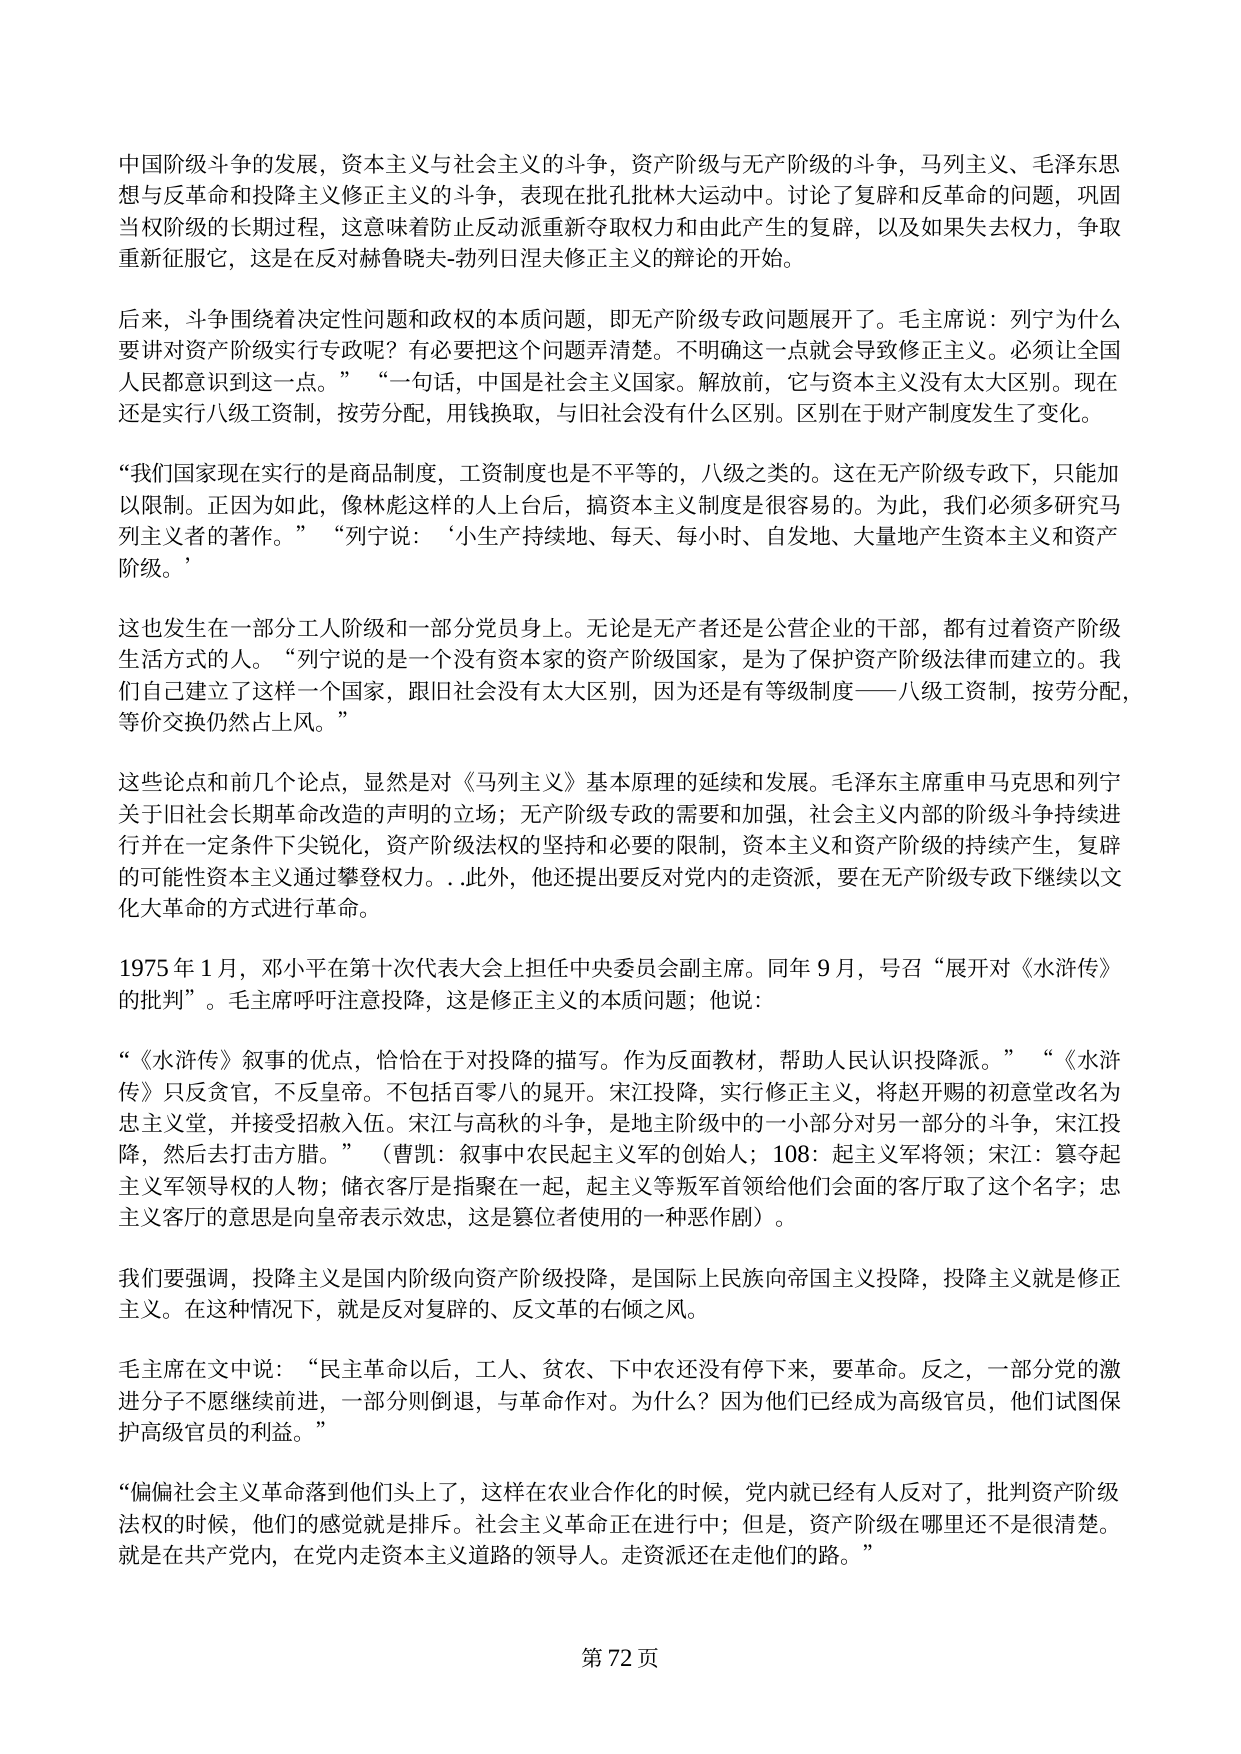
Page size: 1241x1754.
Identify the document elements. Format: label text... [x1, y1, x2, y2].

text “偏偏社会主义革命落到他们头上了，这样在农业合作化的时候，党内就已经有人反对了，批判资产阶级法权的时候，他们的感觉就是排斥。社会主义革命正在进行中；但是，资产阶级在哪里还不是很清楚。就是在共产党内，在党内走资本主义道路的领导人。走资派还在走他们的路。” [118, 1476, 1122, 1570]
text “我们国家现在实行的是商品制度，工资制度也是不平等的，八级之类的。这在无产阶级专政下，只能加以限制。正因为如此，像林彪这样的人上台后，搞资本主义制度是很容易的。为此，我们必须多研究马列主义者的著作。” “列宁说：‘小生产持续地、每天、每小时、自发地、大量地产生资本主义和资产阶级。’ [118, 456, 1122, 582]
text 中国阶级斗争的发展，资本主义与社会主义的斗争，资产阶级与无产阶级的斗争，马列主义、毛泽东思想与反革命和投降主义修正主义的斗争，表现在批孔批林大运动中。讨论了复辟和反革命的问题，巩固当权阶级的长期过程，这意味着防止反动派重新夺取权力和由此产生的复辟，以及如果失去权力，争取重新征服它，这是在反对赫鲁晓夫-勃列日涅夫修正主义的辩论的开始。 [118, 147, 1122, 273]
text 后来，斗争围绕着决定性问题和政权的本质问题，即无产阶级专政问题展开了。毛主席说：列宁为什么要讲对资产阶级实行专政呢？有必要把这个问题弄清楚。不明确这一点就会导致修正主义。必须让全国人民都意识到这一点。” “一句话，中国是社会主义国家。解放前，它与资本主义没有太大区别。现在还是实行八级工资制，按劳分配，用钱换取，与旧社会没有什么区别。区别在于财产制度发生了变化。 [118, 302, 1122, 428]
text 我们要强调，投降主义是国内阶级向资产阶级投降，是国际上民族向帝国主义投降，投降主义就是修正主义。在这种情况下，就是反对复辟的、反文革的右倾之风。 [118, 1261, 1122, 1324]
text 这些论点和前几个论点，显然是对《马列主义》基本原理的延续和发展。毛泽东主席重申马克思和列宁关于旧社会长期革命改造的声明的立场；无产阶级专政的需要和加强，社会主义内部的阶级斗争持续进行并在一定条件下尖锐化，资产阶级法权的坚持和必要的限制，资本主义和资产阶级的持续产生，复辟的可能性资本主义通过攀登权力。. .此外，他还提出要反对党内的走资派，要在无产阶级专政下继续以文化大革命的方式进行革命。 [118, 766, 1122, 923]
text 毛主席在文中说：“民主革命以后，工人、贫农、下中农还没有停下来，要革命。反之，一部分党的激进分子不愿继续前进，一部分则倒退，与革命作对。为什么？因为他们已经成为高级官员，他们试图保护高级官员的利益。” [118, 1352, 1122, 1447]
text 1975年1月，邓小平在第十次代表大会上担任中央委员会副主席。同年9月，号召“展开对《水浒传》的批判”。毛主席呼吁注意投降，这是修正主义的本质问题；他说： [118, 952, 1122, 1014]
text “《水浒传》叙事的优点，恰恰在于对投降的描写。作为反面教材，帮助人民认识投降派。” “《水浒传》只反贪官，不反皇帝。不包括百零八的晁开。宋江投降，实行修正主义，将赵开赐的初意堂改名为忠主义堂，并接受招赦入伍。宋江与高秋的斗争，是地主阶级中的一小部分对另一部分的斗争，宋江投降，然后去打击方腊。” （曹凯：叙事中农民起主义军的创始人；108：起主义军将领；宋江：篡夺起主义军领导权的人物；储衣客厅是指聚在一起，起主义等叛军首领给他们会面的客厅取了这个名字；忠主义客厅的意思是向皇帝表示效忠，这是篡位者使用的一种恶作剧）。 [118, 1043, 1122, 1232]
text 这也发生在一部分工人阶级和一部分党员身上。无论是无产者还是公营企业的干部，都有过着资产阶级生活方式的人。“列宁说的是一个没有资本家的资产阶级国家，是为了保护资产阶级法律而建立的。我们自己建立了这样一个国家，跟旧社会没有太大区别，因为还是有等级制度——八级工资制，按劳分配，等价交换仍然占上风。” [118, 611, 1122, 737]
